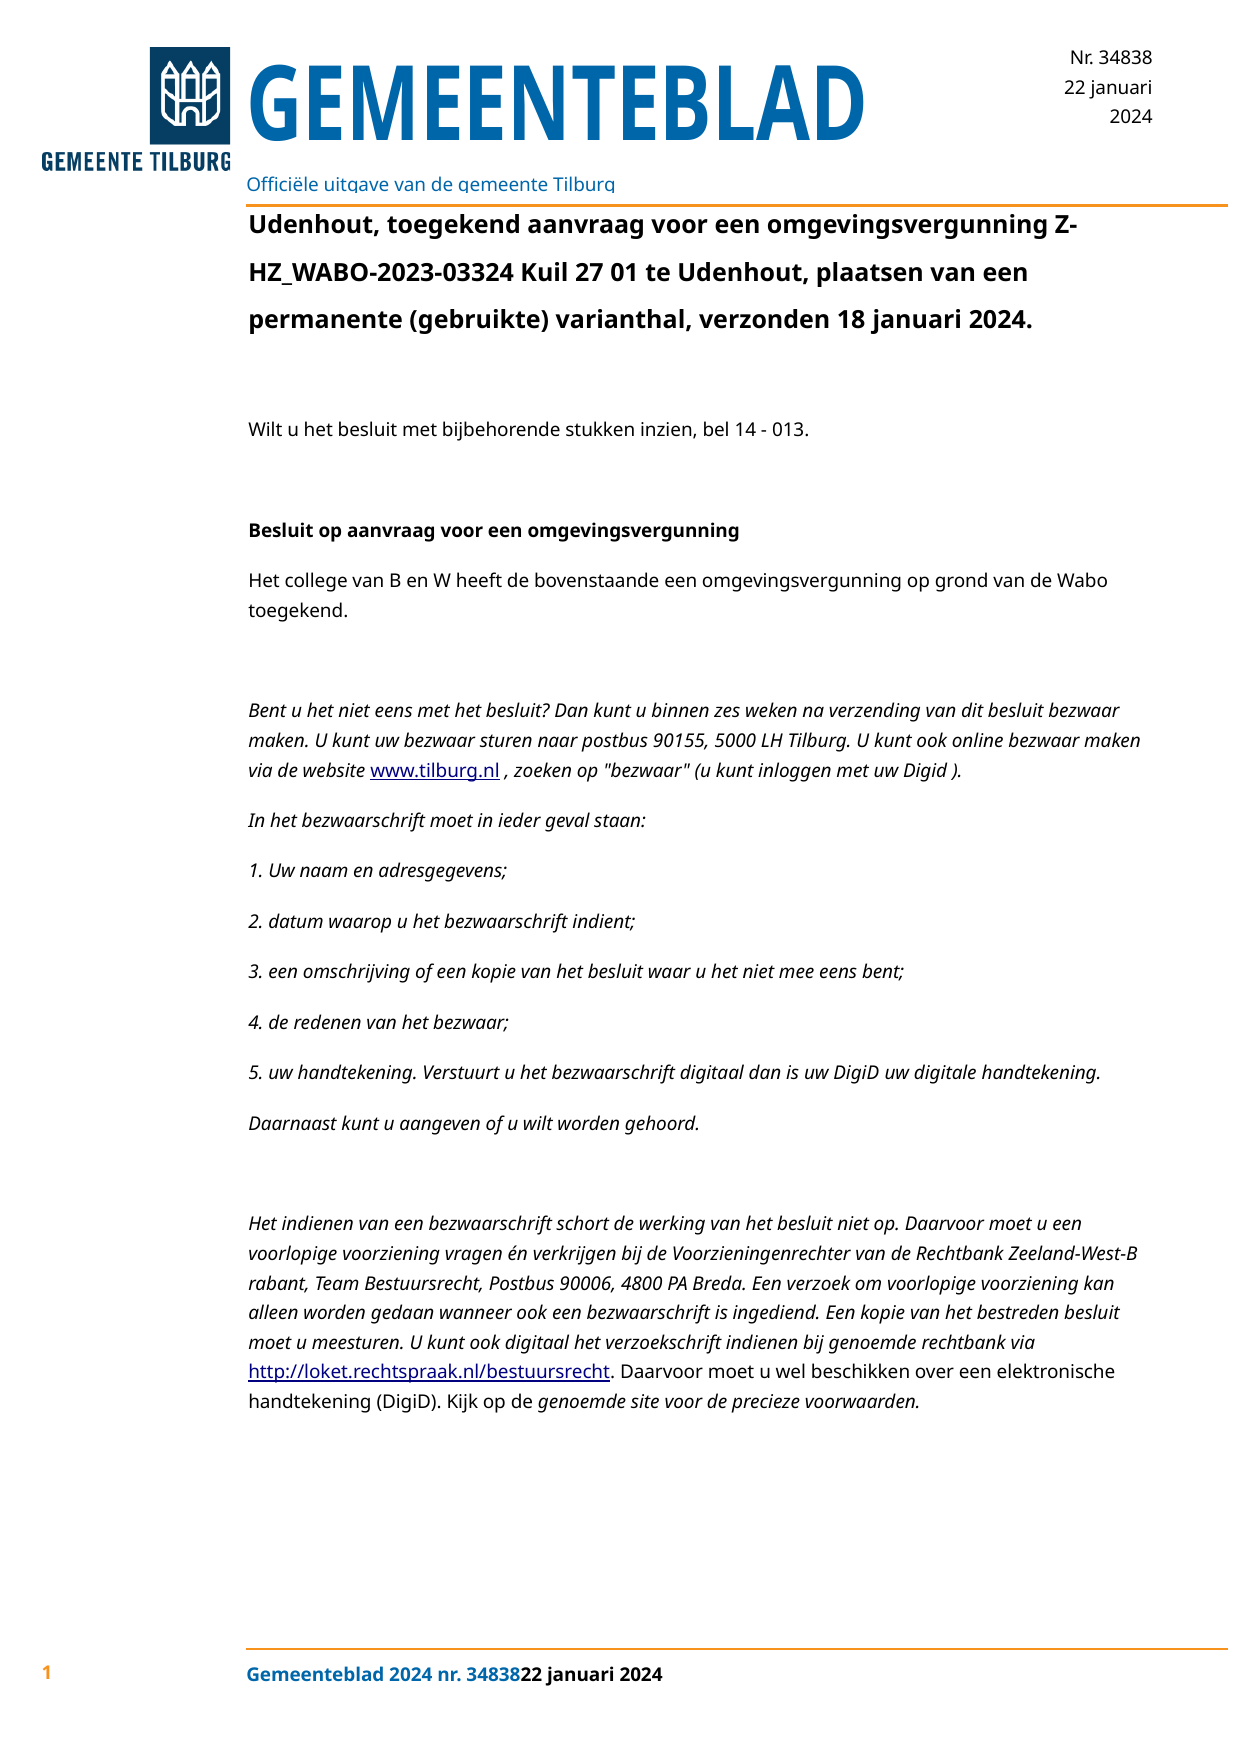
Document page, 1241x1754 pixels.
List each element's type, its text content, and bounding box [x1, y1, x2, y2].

text 5. uw handtekening. Verstuurt u het bezwaarschrift digitaal dan is uw DigiD uw digitale handtekening. [248, 1059, 1152, 1085]
text 4. de redenen van het bezwaar; [248, 1009, 1152, 1034]
text Wilt u het besluit met bijbehorende stukken inzien, bel 14 - 013. [248, 416, 1152, 442]
text 2. datum waarop u het bezwaarschrift indient; [248, 908, 1152, 934]
text Besluit op aanvraag voor een omgevingsvergunning [248, 517, 1152, 542]
text Bent u het niet eens met het besluit? Dan kunt u binnen zes weken na verzending van dit besluit bezwaar maken. U kunt uw bezwaar sturen naar postbus 90155, 5000 LH Tilburg. U kunt ook online bezwaar maken via de website www.tilburg.nl , zoeken op "bezwaar" (u kunt inloggen met uw Digid ). [248, 698, 1152, 782]
text In het bezwaarschrift moet in ieder geval staan: [248, 807, 1152, 833]
text Het indienen van een bezwaarschrift schort de werking van het besluit niet op. Daarvoor moet u een voorlopige voorziening vragen én verkrijgen bij de Voorzieningenrechter van de Rechtbank Zeeland-West-B rabant, Team Bestuursrecht, Postbus 90006, 4800 PA Breda. Een verzoek om voorlopige voorziening kan alleen worden gedaan wanneer ook een bezwaarschrift is ingediend. Een kopie van het bestreden besluit moet u meesturen. U kunt ook digitaal het verzoekschrift indienen bij genoemde rechtbank via http://loket.rechtspraak.nl/bestuursrecht. Daarvoor moet u wel beschikken over een elektronische handtekening (DigiD). Kijk op de genoemde site voor de precieze voorwaarden. [248, 1211, 1152, 1414]
text 1. Uw naam en adresgegevens; [248, 858, 1152, 883]
text Het college van B en W heeft de bovenstaande een omgevingsvergunning op grond van de Wabo toegekend. [248, 567, 1152, 622]
picture [41, 47, 231, 172]
text Daarnaast kunt u aangeven of u wilt worden gehoord. [248, 1110, 1152, 1135]
text Udenhout, toegekend aanvraag voor een omgevingsvergunning Z-HZ_WABO-2023-03324 Kuil 27 01 te Udenhout, plaatsen van een permanente (gebruikte) varianthal, verzonden 18 januari 2024. [248, 207, 1152, 336]
text 3. een omschrijving of een kopie van het besluit waar u het niet mee eens bent; [248, 958, 1152, 984]
